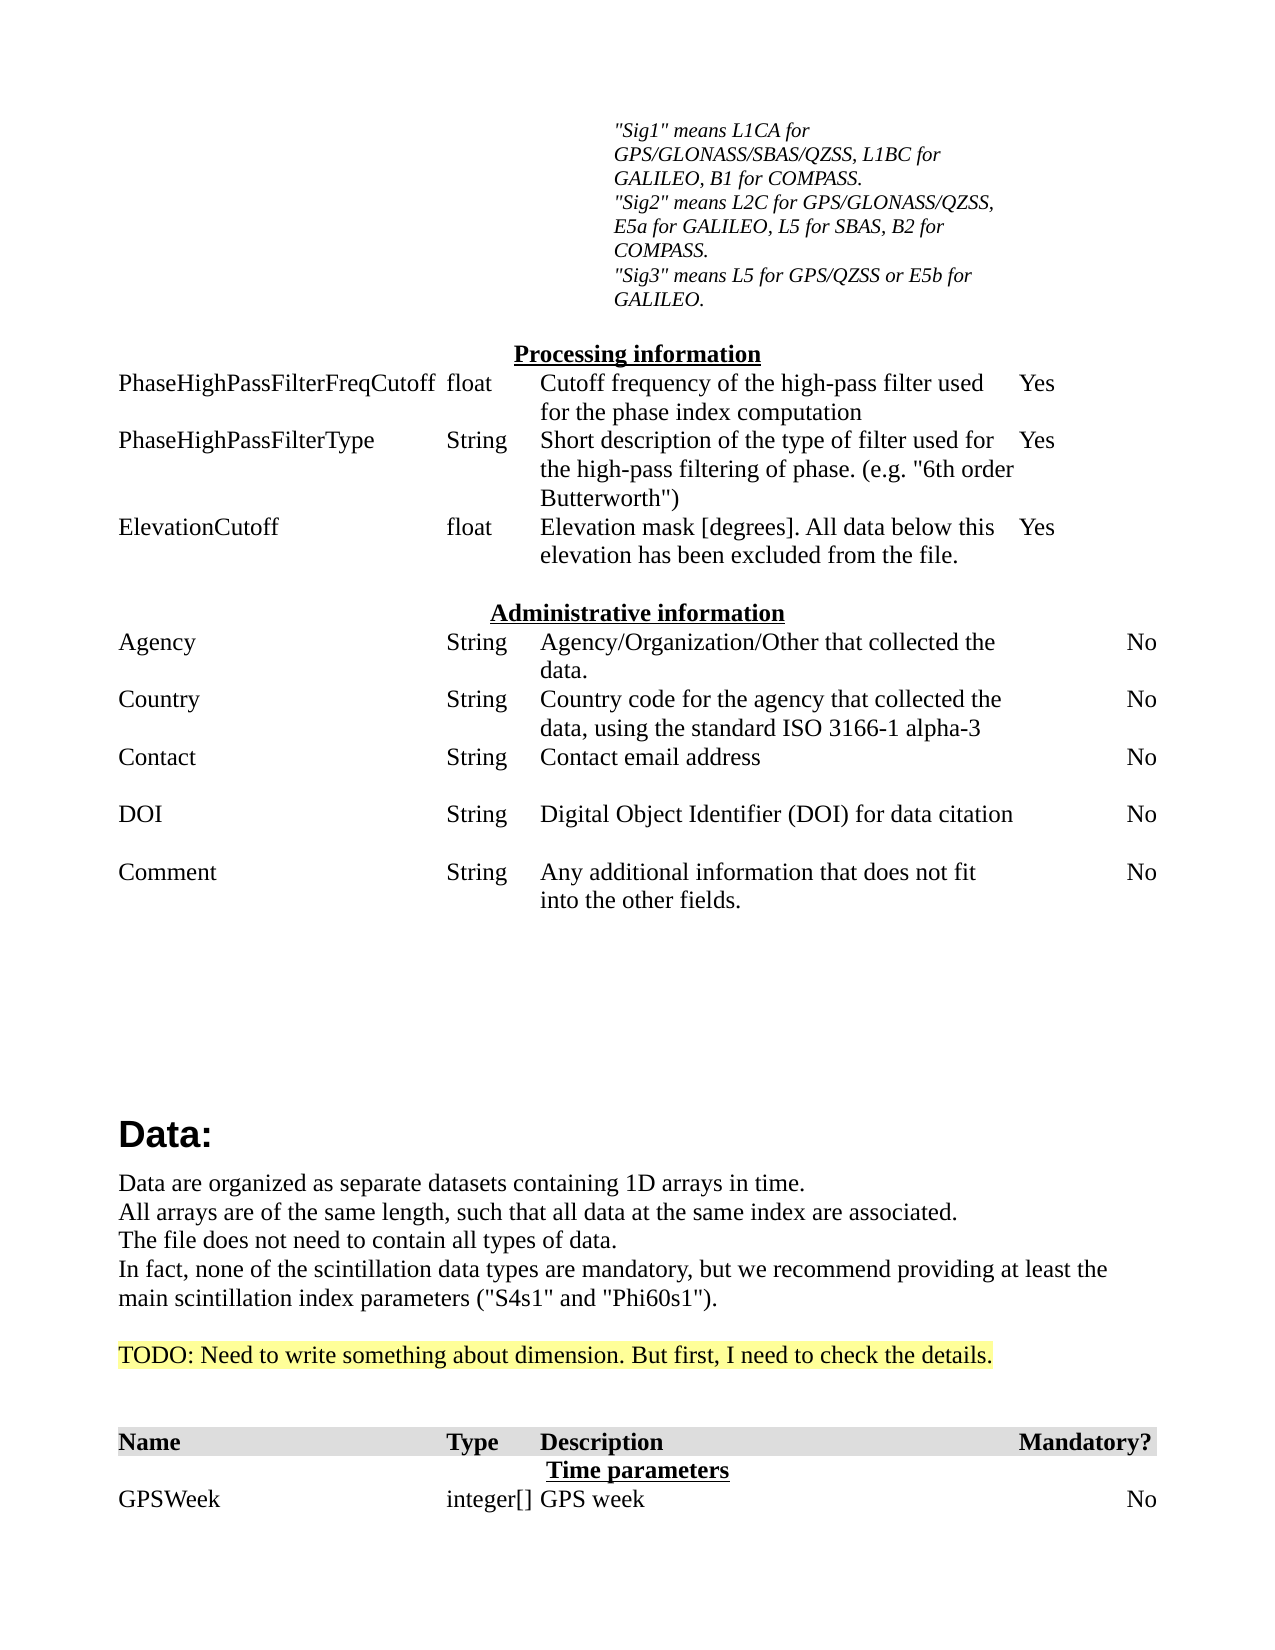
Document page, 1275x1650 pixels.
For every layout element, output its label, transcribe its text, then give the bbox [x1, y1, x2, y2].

table_cell [446, 943, 540, 972]
table_cell [540, 569, 1018, 598]
table_cell Yes [1019, 426, 1157, 512]
table_cell [446, 118, 540, 311]
table_cell [118, 311, 446, 339]
table_cell integer[] [446, 1484, 540, 1513]
table_cell String [446, 627, 540, 684]
table_cell No [1019, 742, 1157, 771]
table_cell Time parameters [118, 1456, 1157, 1484]
table_cell Agency/Organization/Other that collected the data. [540, 627, 1018, 684]
text All arrays are of the same length, such that all data at the same index are associated. [118, 1197, 1157, 1226]
table_cell [118, 972, 446, 1001]
table_cell [540, 771, 1018, 799]
table_cell [1019, 828, 1157, 857]
table_cell [1019, 569, 1157, 598]
table_cell Digital Object Identifier (DOI) for data citation [540, 799, 1018, 828]
subtitle Data: [118, 1112, 1157, 1156]
table_cell [446, 972, 540, 1001]
table_cell [1019, 771, 1157, 799]
table_cell "Sig1" means L1CA for GPS/GLONASS/SBAS/QZSS, L1BC for GALILEO, B1 for COMPASS. "Sig2" means L2C for GPS/GLONASS/QZSS, E5a for GALILEO, L5 for SBAS, B2 for COMPASS. "Sig3" means L5 for GPS/QZSS or E5b for GALILEO. [540, 118, 1018, 311]
table_cell Processing information [118, 339, 1157, 368]
table_cell [118, 1001, 446, 1029]
table_cell Country [118, 684, 446, 742]
table_cell String [446, 857, 540, 914]
table_cell [540, 943, 1018, 972]
table_cell No [1019, 627, 1157, 684]
table_cell Contact email address [540, 742, 1018, 771]
table_cell [118, 828, 446, 857]
table_cell [1019, 914, 1157, 943]
table_cell [118, 771, 446, 799]
table_cell [446, 828, 540, 857]
table_cell [1019, 118, 1157, 311]
table_cell Administrative information [118, 598, 1157, 627]
table_cell Agency [118, 627, 446, 684]
table_cell [540, 828, 1018, 857]
table_cell float [446, 512, 540, 569]
table_cell No [1019, 799, 1157, 828]
table_cell No [1019, 684, 1157, 742]
table_cell No [1019, 857, 1157, 914]
table_cell String [446, 684, 540, 742]
table_cell Comment [118, 857, 446, 914]
table_cell GPSWeek [118, 1484, 446, 1513]
table_cell String [446, 799, 540, 828]
text TODO: Need to write something about dimension. But first, I need to check the details. [118, 1341, 1157, 1369]
table_cell [540, 914, 1018, 943]
table_cell [1019, 311, 1157, 339]
table_cell String [446, 742, 540, 771]
table_cell Country code for the agency that collected the data, using the standard ISO 3166-1 alpha-3 [540, 684, 1018, 742]
table_cell [118, 914, 446, 943]
table_cell Yes [1019, 512, 1157, 569]
table_cell [540, 311, 1018, 339]
table_cell Short description of the type of filter used for the high-pass filtering of phase. (e.g. "6th order Butterworth") [540, 426, 1018, 512]
table_cell float [446, 368, 540, 426]
table_cell [1019, 1001, 1157, 1029]
text In fact, none of the scintillation data types are mandatory, but we recommend providing at least the main scintillation index parameters ("S4s1" and "Phi60s1"). [118, 1254, 1157, 1312]
table_cell [1019, 972, 1157, 1001]
table_cell [540, 972, 1018, 1001]
table_cell Cutoff frequency of the high-pass filter used for the phase index computation [540, 368, 1018, 426]
table_cell ElevationCutoff [118, 512, 446, 569]
table_cell [118, 943, 446, 972]
table_cell [446, 914, 540, 943]
table_cell [446, 311, 540, 339]
table_cell Yes [1019, 368, 1157, 426]
table_cell DOI [118, 799, 446, 828]
table_cell [446, 771, 540, 799]
text Data are organized as separate datasets containing 1D arrays in time. [118, 1168, 1157, 1197]
text The file does not need to contain all types of data. [118, 1226, 1157, 1254]
table_cell [446, 1001, 540, 1029]
table_cell Any additional information that does not fit into the other fields. [540, 857, 1018, 914]
table_cell Contact [118, 742, 446, 771]
table_cell [118, 118, 446, 311]
table_cell [446, 569, 540, 598]
table_cell PhaseHighPassFilterType [118, 426, 446, 512]
table_cell No [1019, 1484, 1157, 1513]
table_cell GPS week [540, 1484, 1018, 1513]
table_cell [540, 1001, 1018, 1029]
table_cell String [446, 426, 540, 512]
table_cell [1019, 943, 1157, 972]
table_cell Elevation mask [degrees]. All data below this elevation has been excluded from the file. [540, 512, 1018, 569]
table_cell [118, 569, 446, 598]
table_cell PhaseHighPassFilterFreqCutoff [118, 368, 446, 426]
